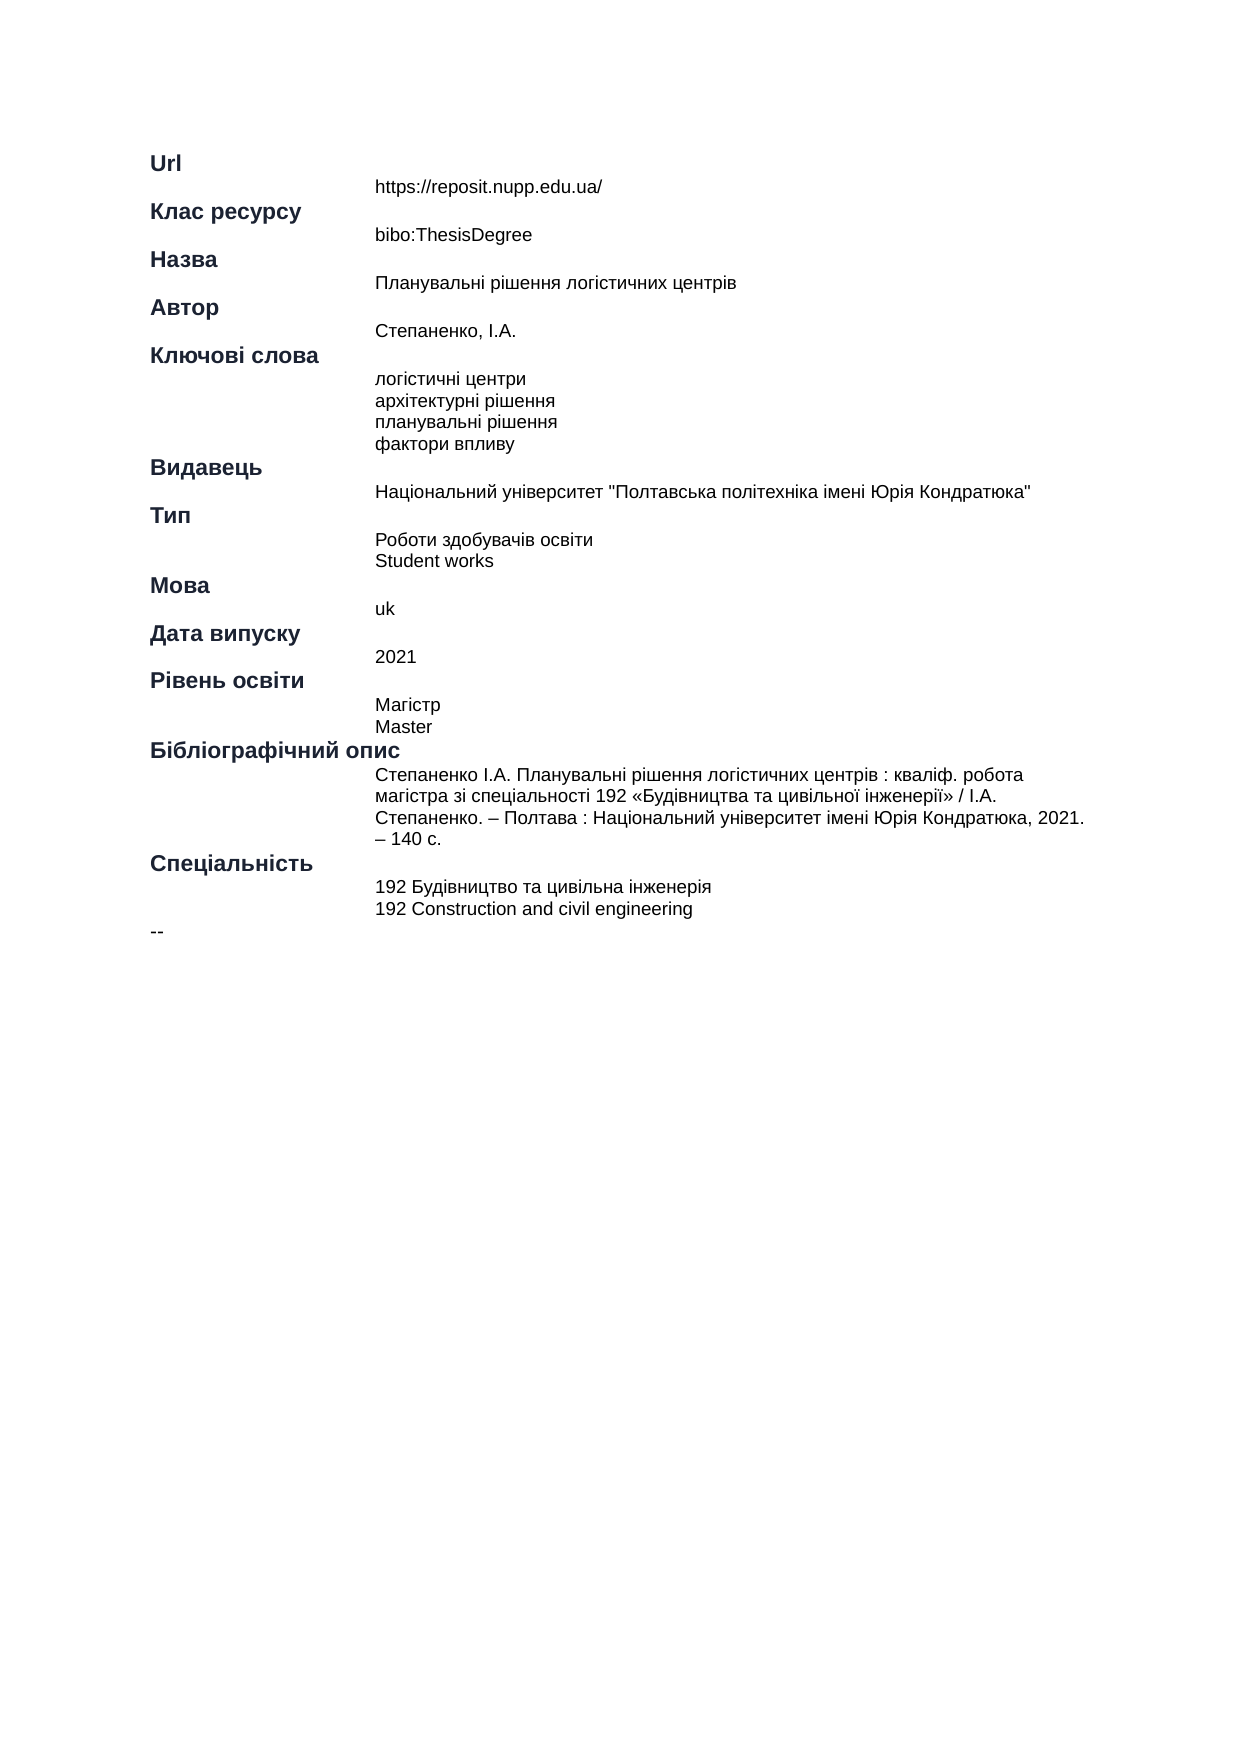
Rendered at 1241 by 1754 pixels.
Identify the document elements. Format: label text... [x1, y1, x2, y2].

text Тип [150, 502, 1090, 528]
text Url [150, 150, 1090, 176]
text Магістр [375, 694, 1090, 715]
text Назва [150, 246, 1090, 272]
text 192 Будівництво та цивільна інженерія [375, 876, 1090, 897]
text 2021 [375, 646, 1090, 667]
text Student works [375, 550, 1090, 572]
text логістичні центри [375, 368, 1090, 389]
text Master [375, 715, 1090, 737]
text Планувальні рішення логістичних центрів [375, 272, 1090, 294]
text 192 Construction and civil engineering [375, 897, 1090, 919]
text Автор [150, 294, 1090, 320]
text планувальні рішення [375, 411, 1090, 433]
text Роботи здобувачів освіти [375, 528, 1090, 550]
text Видавець [150, 454, 1090, 481]
text bibo:ThesisDegree [375, 224, 1090, 246]
text архітектурні рішення [375, 389, 1090, 411]
text https://reposit.nupp.edu.ua/ [375, 176, 1090, 198]
text Клас ресурсу [150, 198, 1090, 224]
text Степаненко І.А. Планувальні рішення логістичних центрів : кваліф. робота магістра зі спеціальності 192 «Будівництва та цивільної інженерії» / І.А. Степаненко. – Полтава : Національний університет імені Юрія Кондратюка, 2021. – 140 с. [375, 763, 1090, 849]
text Національний університет "Полтавська політехніка імені Юрія Кондратюка" [375, 481, 1090, 502]
text Спеціальність [150, 849, 1090, 876]
text Бібліографічний опис [150, 737, 1090, 763]
text Мова [150, 572, 1090, 598]
text фактори впливу [375, 433, 1090, 454]
text -- [150, 919, 1090, 943]
text Рівень освіти [150, 667, 1090, 694]
text Ключові слова [150, 342, 1090, 368]
text Степаненко, І.А. [375, 320, 1090, 342]
text Дата випуску [150, 619, 1090, 646]
text uk [375, 598, 1090, 619]
